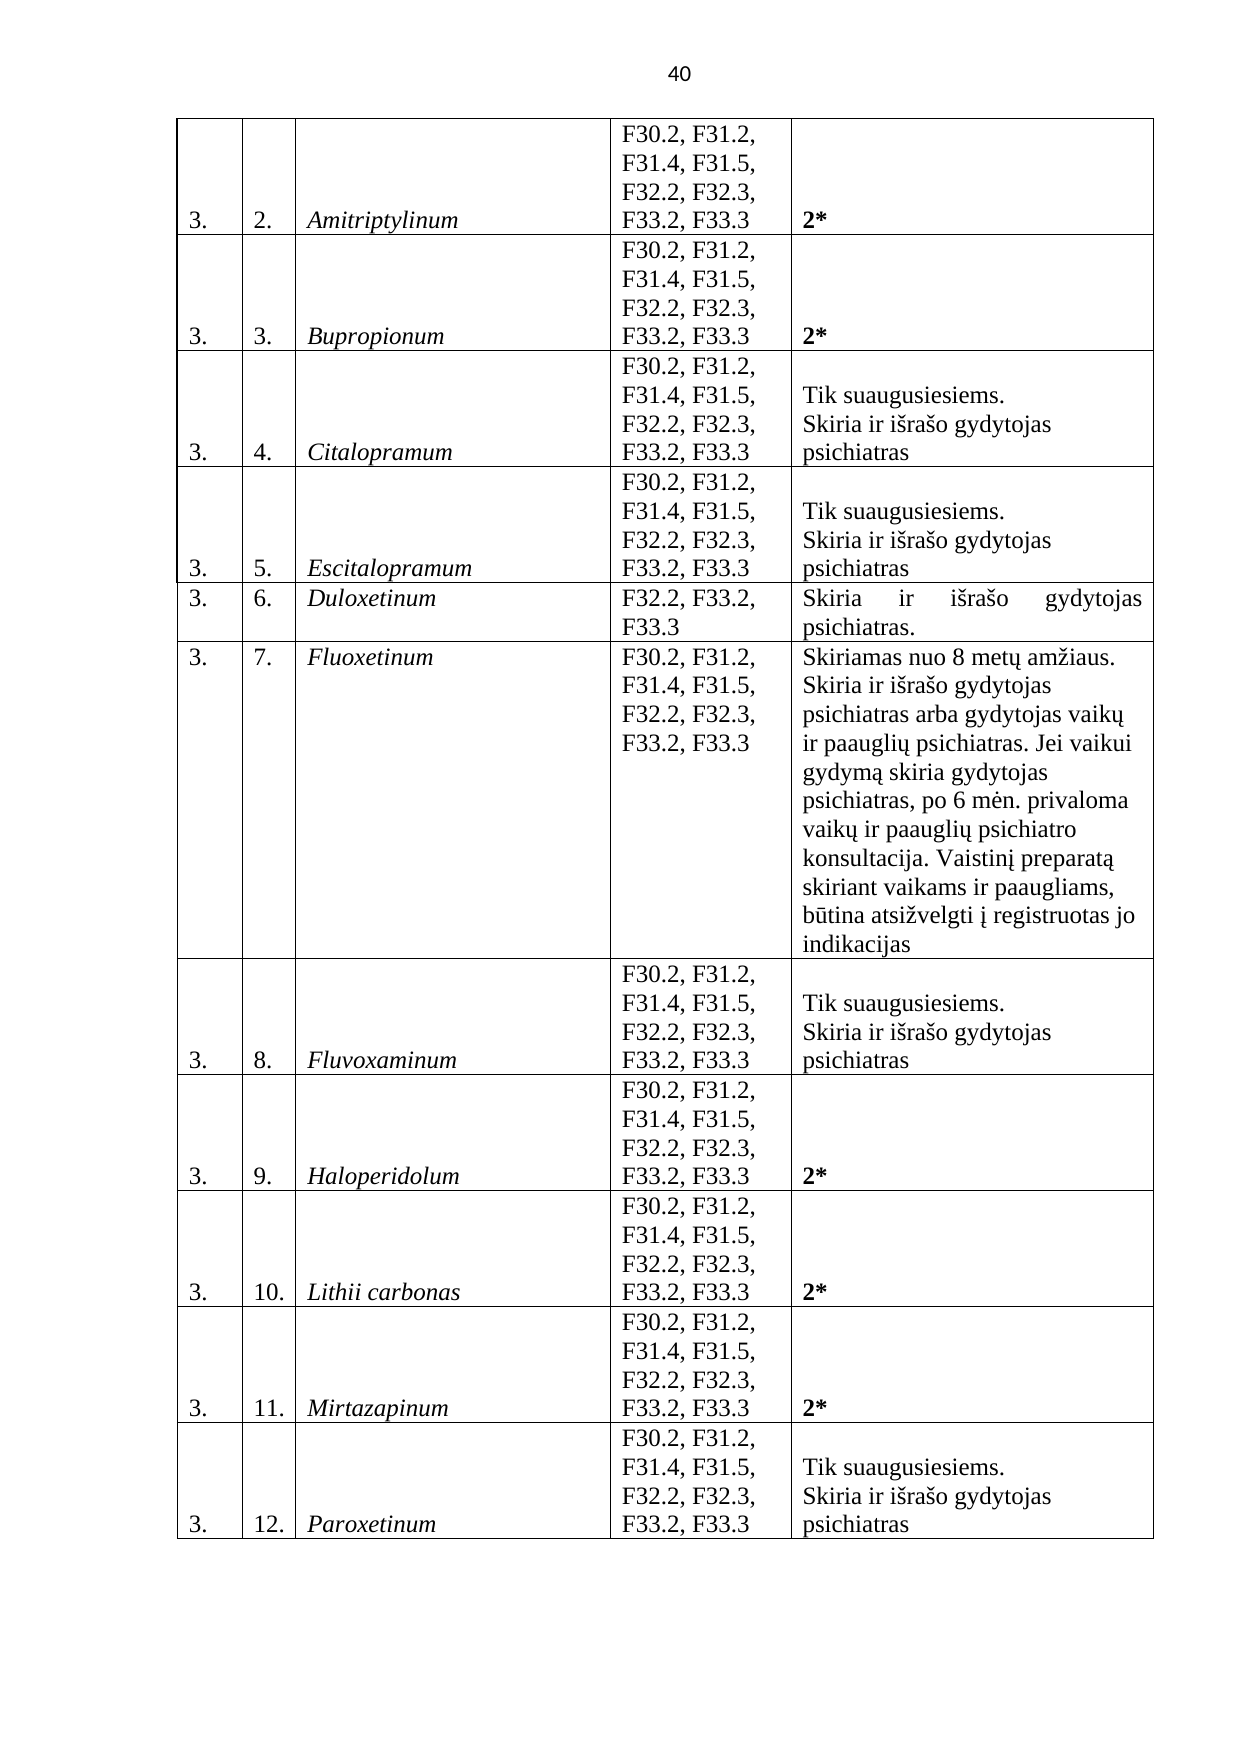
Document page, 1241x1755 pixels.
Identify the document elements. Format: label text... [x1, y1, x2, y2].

table_cell 2* [792, 1307, 1153, 1422]
table_cell Escitalopramum [296, 467, 610, 582]
table_cell 2* [792, 235, 1153, 350]
table_cell 2* [792, 119, 1153, 234]
table_cell 9. [243, 1075, 295, 1190]
table_cell F30.2, F31.2, F31.4, F31.5, F32.2, F32.3, F33.2, F33.3 [611, 1307, 791, 1422]
table_cell Amitriptylinum [296, 119, 610, 234]
table_cell 3. [178, 235, 242, 350]
table_cell 8. [243, 959, 295, 1074]
table_cell Paroxetinum [296, 1423, 610, 1538]
table_cell 3. [178, 1423, 242, 1538]
table_cell Skiria ir išrašo gydytojas psichiatras. [792, 583, 1153, 641]
table_cell 3. [178, 351, 242, 466]
table_cell 2. [243, 119, 295, 234]
table_cell 3. [178, 1075, 242, 1190]
table_cell 3. [178, 119, 242, 234]
table_cell 2* [792, 1075, 1153, 1190]
table_cell 3. [178, 1191, 242, 1306]
table_cell Tik suaugusiesiems. Skiria ir išrašo gydytojas psichiatras [792, 351, 1153, 466]
table_cell Duloxetinum [296, 583, 610, 641]
table_cell 3. [178, 642, 242, 958]
table_cell 3. [243, 235, 295, 350]
table_cell Tik suaugusiesiems. Skiria ir išrašo gydytojas psichiatras [792, 467, 1153, 582]
table_cell 5. [243, 467, 295, 582]
table_cell Tik suaugusiesiems. Skiria ir išrašo gydytojas psichiatras [792, 1423, 1153, 1538]
table_cell 2* [792, 1191, 1153, 1306]
table_cell F30.2, F31.2, F31.4, F31.5, F32.2, F32.3, F33.2, F33.3 [611, 235, 791, 350]
table_cell F30.2, F31.2, F31.4, F31.5, F32.2, F32.3, F33.2, F33.3 [611, 1191, 791, 1306]
table_cell 3. [178, 467, 242, 582]
table_cell F30.2, F31.2, F31.4, F31.5, F32.2, F32.3, F33.2, F33.3 [611, 351, 791, 466]
table_cell 6. [243, 583, 295, 641]
table_cell 3. [178, 1307, 242, 1422]
table_cell F30.2, F31.2, F31.4, F31.5, F32.2, F32.3, F33.2, F33.3 [611, 1075, 791, 1190]
table_cell F30.2, F31.2, F31.4, F31.5, F32.2, F32.3, F33.2, F33.3 [611, 1423, 791, 1538]
table_cell Lithii carbonas [296, 1191, 610, 1306]
table_cell 4. [243, 351, 295, 466]
table_cell 12. [243, 1423, 295, 1538]
table_cell Skiriamas nuo 8 metų amžiaus. Skiria ir išrašo gydytojas psichiatras arba gydytojas vaikų ir paauglių psichiatras. Jei vaikui gydymą skiria gydytojas psichiatras, po 6 mėn. privaloma vaikų ir paauglių psichiatro konsultacija. Vaistinį preparatą skiriant vaikams ir paaugliams, būtina atsižvelgti į registruotas jo indikacijas [792, 642, 1153, 958]
table_cell Mirtazapinum [296, 1307, 610, 1422]
table_cell F32.2, F33.2, F33.3 [611, 583, 791, 641]
table_cell F30.2, F31.2, F31.4, F31.5, F32.2, F32.3, F33.2, F33.3 [611, 642, 791, 958]
table_cell 3. [178, 583, 242, 641]
table_cell Bupropionum [296, 235, 610, 350]
table_cell F30.2, F31.2, F31.4, F31.5, F32.2, F32.3, F33.2, F33.3 [611, 959, 791, 1074]
table_cell F30.2, F31.2, F31.4, F31.5, F32.2, F32.3, F33.2, F33.3 [611, 119, 791, 234]
table_cell Haloperidolum [296, 1075, 610, 1190]
table_cell Citalopramum [296, 351, 610, 466]
table_cell Fluoxetinum [296, 642, 610, 958]
table_cell 11. [243, 1307, 295, 1422]
table_cell Tik suaugusiesiems. Skiria ir išrašo gydytojas psichiatras [792, 959, 1153, 1074]
table_cell 7. [243, 642, 295, 958]
table_cell F30.2, F31.2, F31.4, F31.5, F32.2, F32.3, F33.2, F33.3 [611, 467, 791, 582]
table_cell 3. [178, 959, 242, 1074]
table_cell 10. [243, 1191, 295, 1306]
table_cell Fluvoxaminum [296, 959, 610, 1074]
